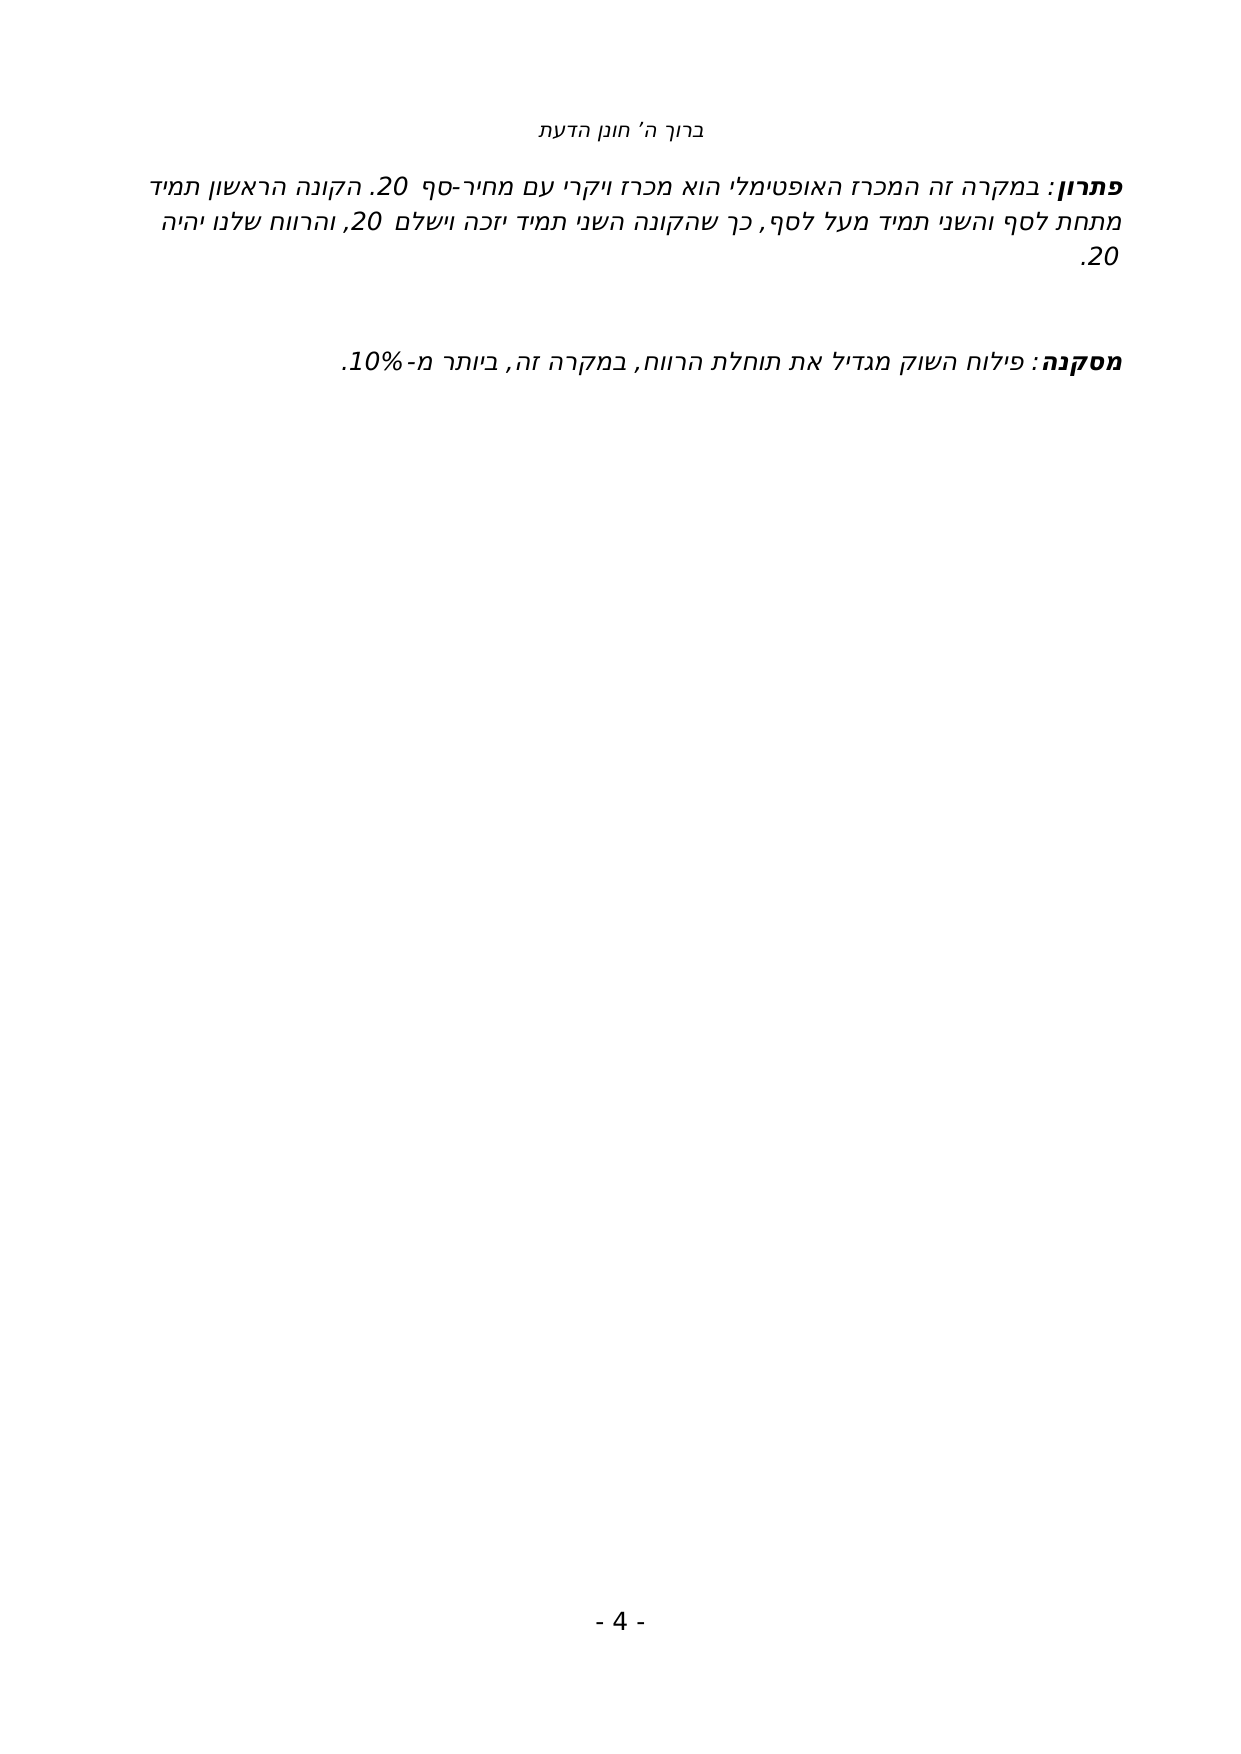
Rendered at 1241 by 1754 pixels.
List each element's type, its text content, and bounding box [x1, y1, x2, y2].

text פתרון: במקרה זה המכרז האופטימלי הוא מכרז ויקרי עם מחיר-סף 20. הקונה הראשון תמיד מתחת לסף והשני תמיד מעל לסף, כך שהקונה השני תמיד יזכה וישלם 20, והרווח שלנו יהיה 20. [118, 172, 1122, 271]
text מסקנה: פילוח השוק מגדיל את תוחלת הרווח, במקרה זה, ביותר מ-10%. [118, 347, 1122, 376]
